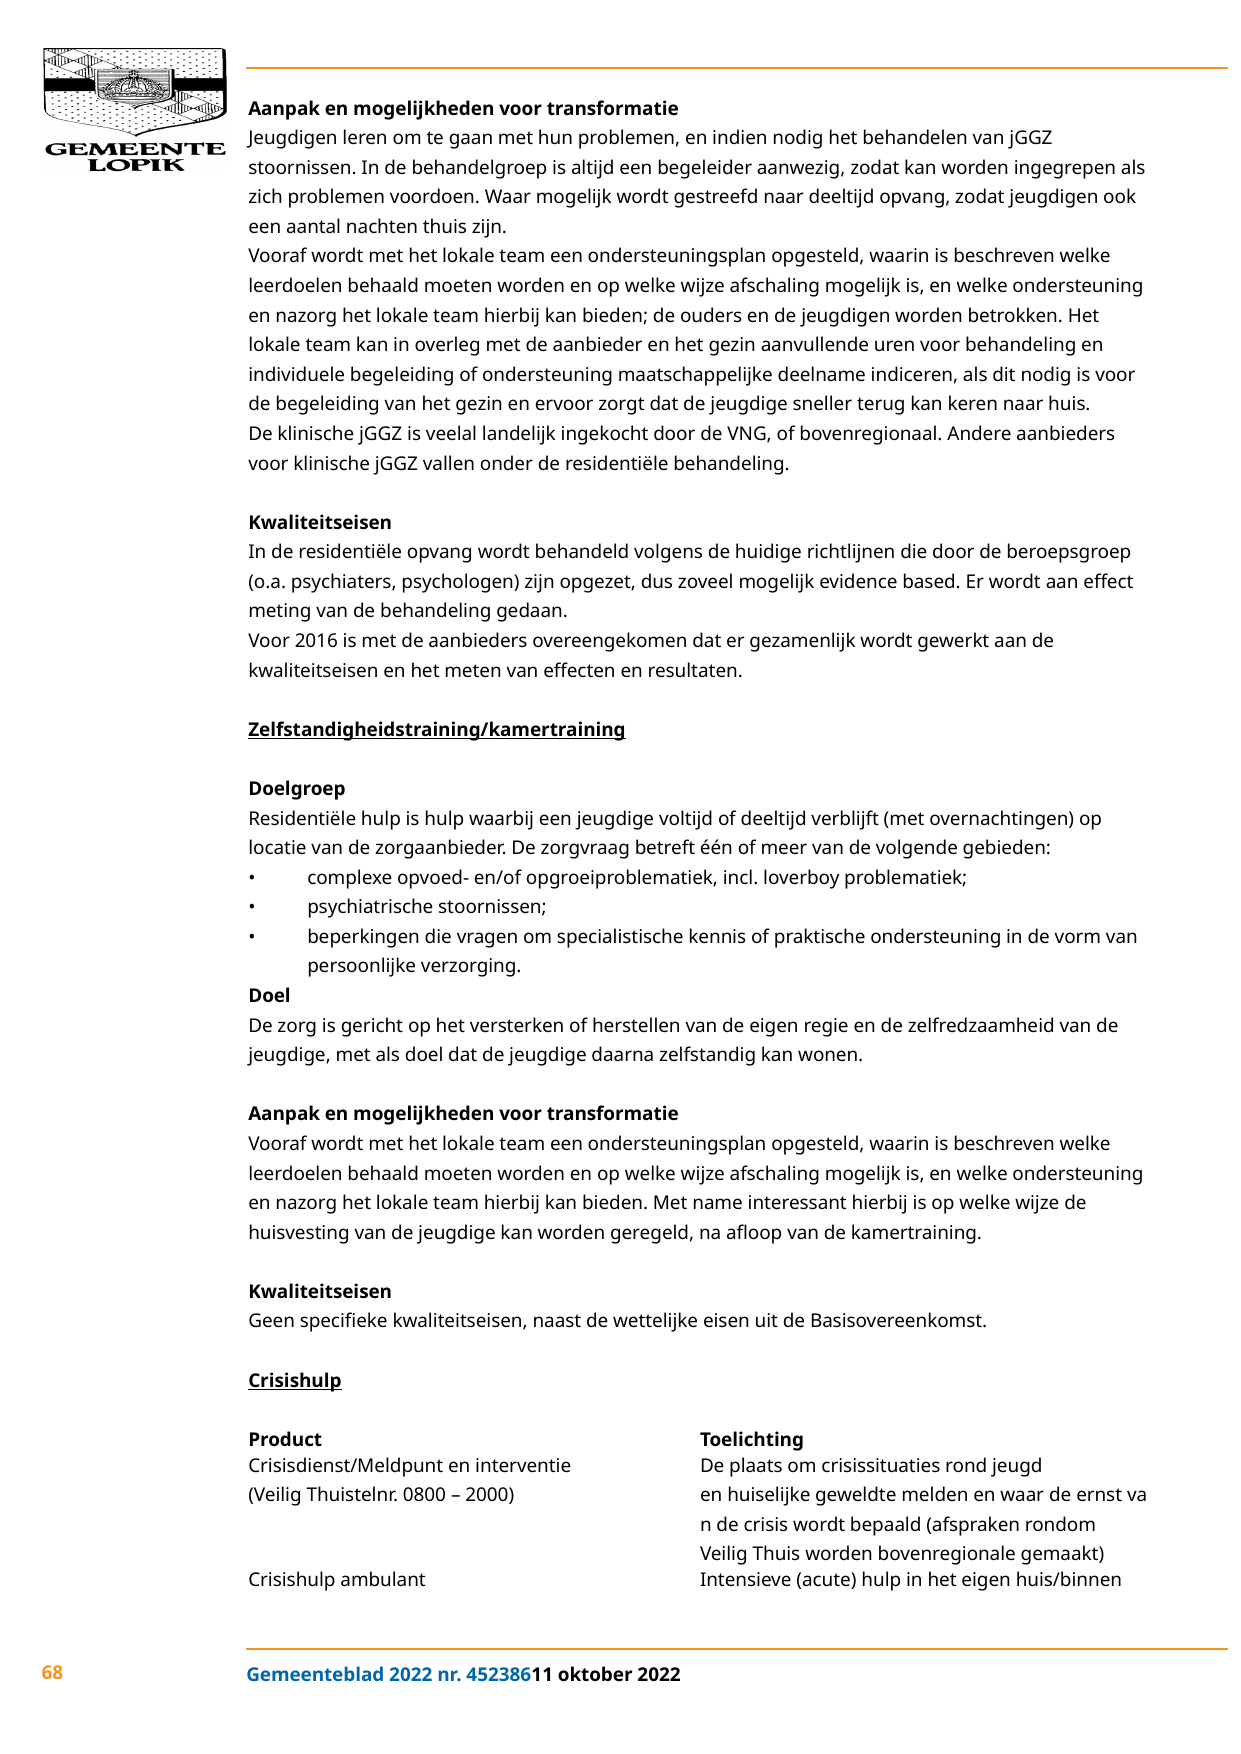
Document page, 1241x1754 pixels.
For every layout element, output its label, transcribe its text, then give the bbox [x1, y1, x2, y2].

text Geen specifieke kwaliteitseisen, naast de wettelijke eisen uit de Basisovereenkomst. [248, 1308, 1152, 1333]
text De klinische jGGZ is veelal landelijk ingekocht door de VNG, of bovenregionaal. Andere aanbieders voor klinische jGGZ vallen onder de residentiële behandeling. [248, 420, 1152, 476]
text In de residentiële opvang wordt behandeld volgens de huidige richtlijnen die door de beroepsgroep (o.a. psychiaters, psychologen) zijn opgezet, dus zoveel mogelijk evidence based. Er wordt aan effect meting van de behandeling gedaan. [248, 538, 1152, 623]
list complexe opvoed- en/of opgroeiproblematiek, incl. loverboy problematiek; [248, 864, 1152, 890]
text Aanpak en mogelijkheden voor transformatie [248, 95, 1152, 121]
text Kwaliteitseisen [248, 509, 1152, 535]
text Aanpak en mogelijkheden voor transformatie [248, 1101, 1152, 1126]
picture [41, 47, 231, 172]
table_header Product [248, 1426, 700, 1452]
table_cell Crisishulp ambulant [248, 1566, 700, 1592]
text Vooraf wordt met het lokale team een ondersteuningsplan opgesteld, waarin is beschreven welke leerdoelen behaald moeten worden en op welke wijze afschaling mogelijk is, en welke ondersteuning en nazorg het lokale team hierbij kan bieden; de ouders en de jeugdigen worden betrokken. Het lokale team kan in overleg met de aanbieder en het gezin aanvullende uren voor behandeling en individuele begeleiding of ondersteuning maatschappelijke deelname indiceren, als dit nodig is voor de begeleiding van het gezin en ervoor zorgt dat de jeugdige sneller terug kan keren naar huis. [248, 243, 1152, 416]
text Voor 2016 is met de aanbieders overeengekomen dat er gezamenlijk wordt gewerkt aan de kwaliteitseisen en het meten van effecten en resultaten. [248, 627, 1152, 683]
list beperkingen die vragen om specialistische kennis of praktische ondersteuning in de vorm van persoonlijke verzorging. [248, 923, 1152, 978]
table_cell Crisisdienst/Meldpunt en interventie (Veilig Thuistelnr. 0800 – 2000) [248, 1452, 700, 1566]
text Residentiële hulp is hulp waarbij een jeugdige voltijd of deeltijd verblijft (met overnachtingen) op locatie van de zorgaanbieder. De zorgvraag betreft één of meer van de volgende gebieden: [248, 805, 1152, 860]
table_cell De plaats om crisissituaties rond jeugd en huiselijke geweldte melden en waar de ernst van de crisis wordt bepaald (afspraken rondom Veilig Thuis worden bovenregionale gemaakt) [700, 1452, 1152, 1566]
text De zorg is gericht op het versterken of herstellen van de eigen regie en de zelfredzaamheid van de jeugdige, met als doel dat de jeugdige daarna zelfstandig kan wonen. [248, 1012, 1152, 1067]
text Doel [248, 982, 1152, 1008]
table_cell Intensieve (acute) hulp in het eigen huis/binnen [700, 1566, 1152, 1592]
text Zelfstandigheidstraining/kamertraining [248, 716, 1152, 742]
text Doelgroep [248, 775, 1152, 801]
text Kwaliteitseisen [248, 1278, 1152, 1304]
text Crisishulp [248, 1367, 1152, 1393]
text Vooraf wordt met het lokale team een ondersteuningsplan opgesteld, waarin is beschreven welke leerdoelen behaald moeten worden en op welke wijze afschaling mogelijk is, en welke ondersteuning en nazorg het lokale team hierbij kan bieden. Met name interessant hierbij is op welke wijze de huisvesting van de jeugdige kan worden geregeld, na afloop van de kamertraining. [248, 1130, 1152, 1245]
list psychiatrische stoornissen; [248, 893, 1152, 919]
text Jeugdigen leren om te gaan met hun problemen, en indien nodig het behandelen van jGGZ stoornissen. In de behandelgroep is altijd een begeleider aanwezig, zodat kan worden ingegrepen als zich problemen voordoen. Waar mogelijk wordt gestreefd naar deeltijd opvang, zodat jeugdigen ook een aantal nachten thuis zijn. [248, 124, 1152, 239]
table_header Toelichting [700, 1426, 1152, 1452]
